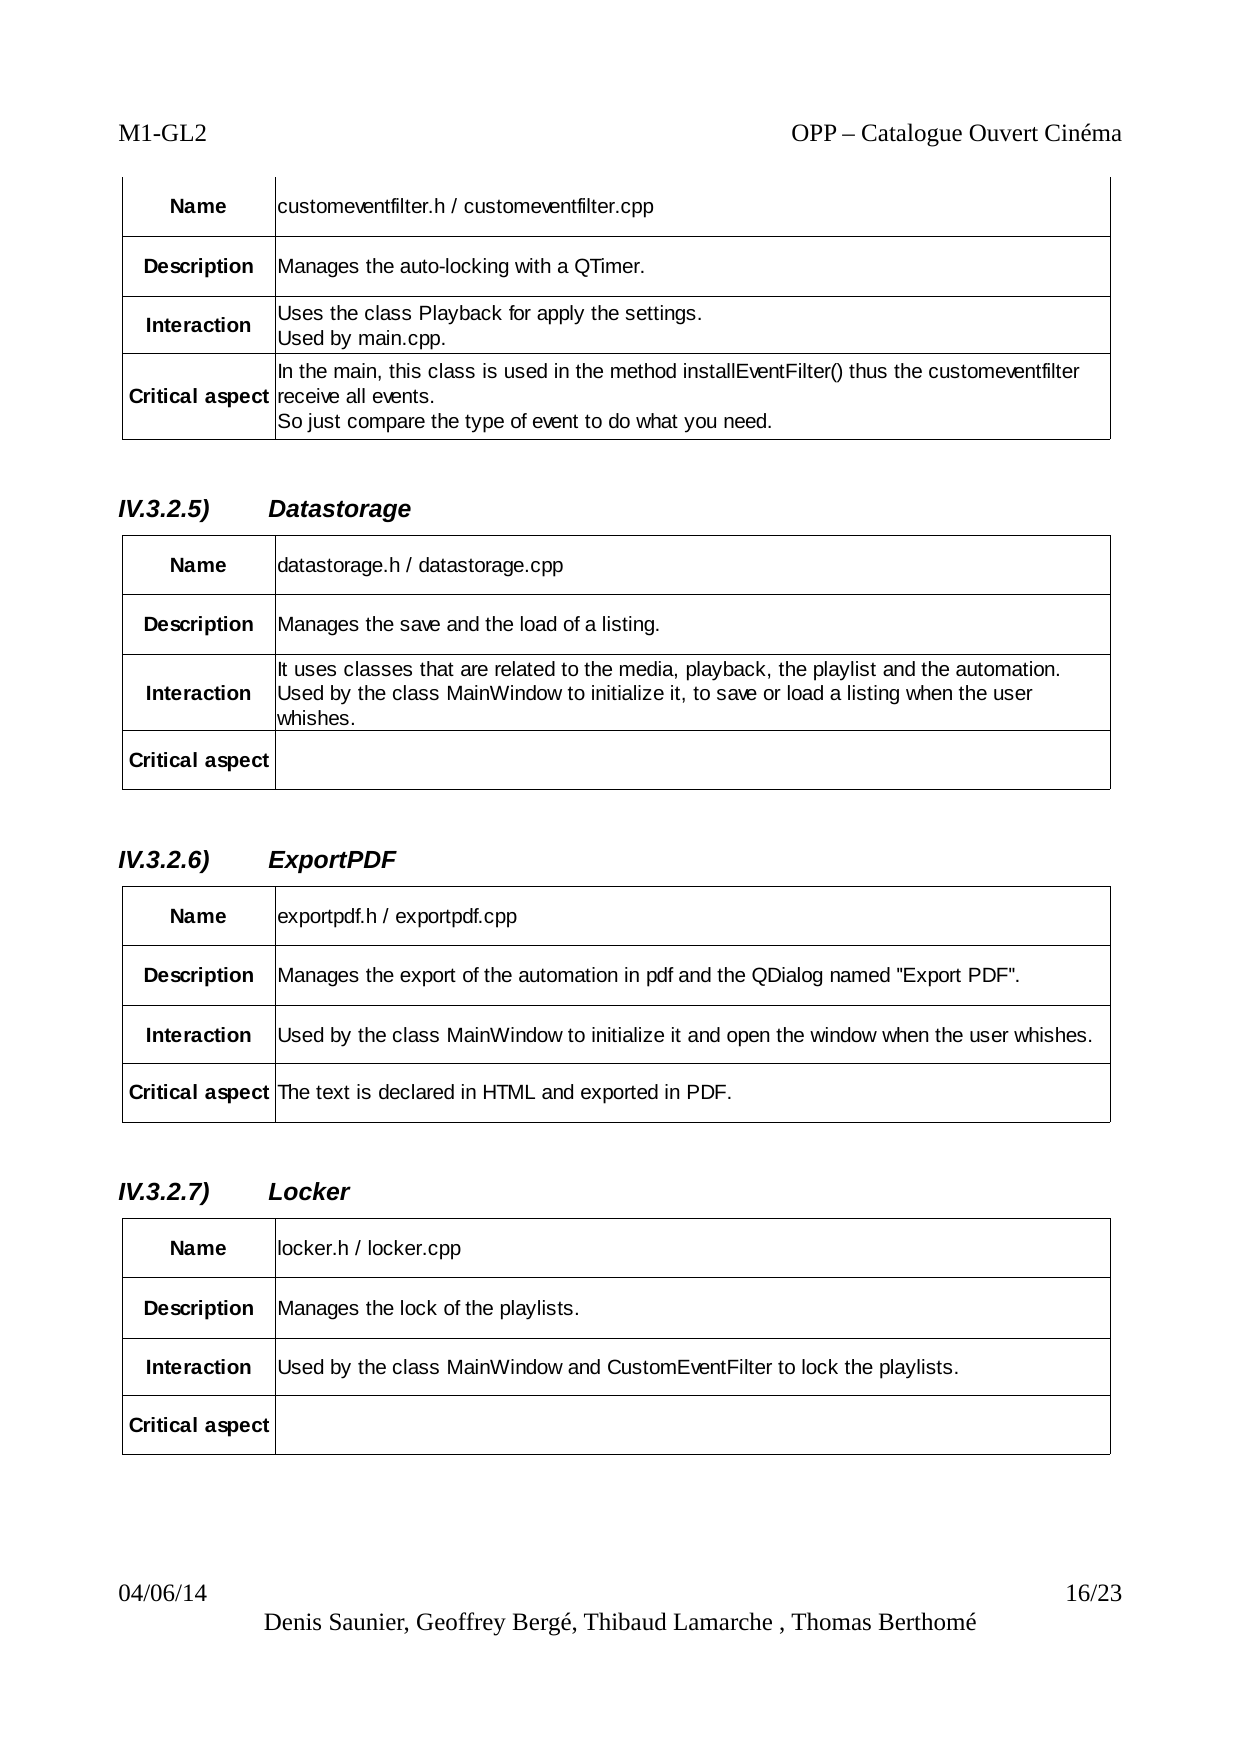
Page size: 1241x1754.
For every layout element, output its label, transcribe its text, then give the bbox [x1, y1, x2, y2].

subtitle Datastorage [118, 494, 1122, 522]
subtitle Locker [118, 1177, 1122, 1205]
subtitle ExportPDF [118, 845, 1122, 873]
